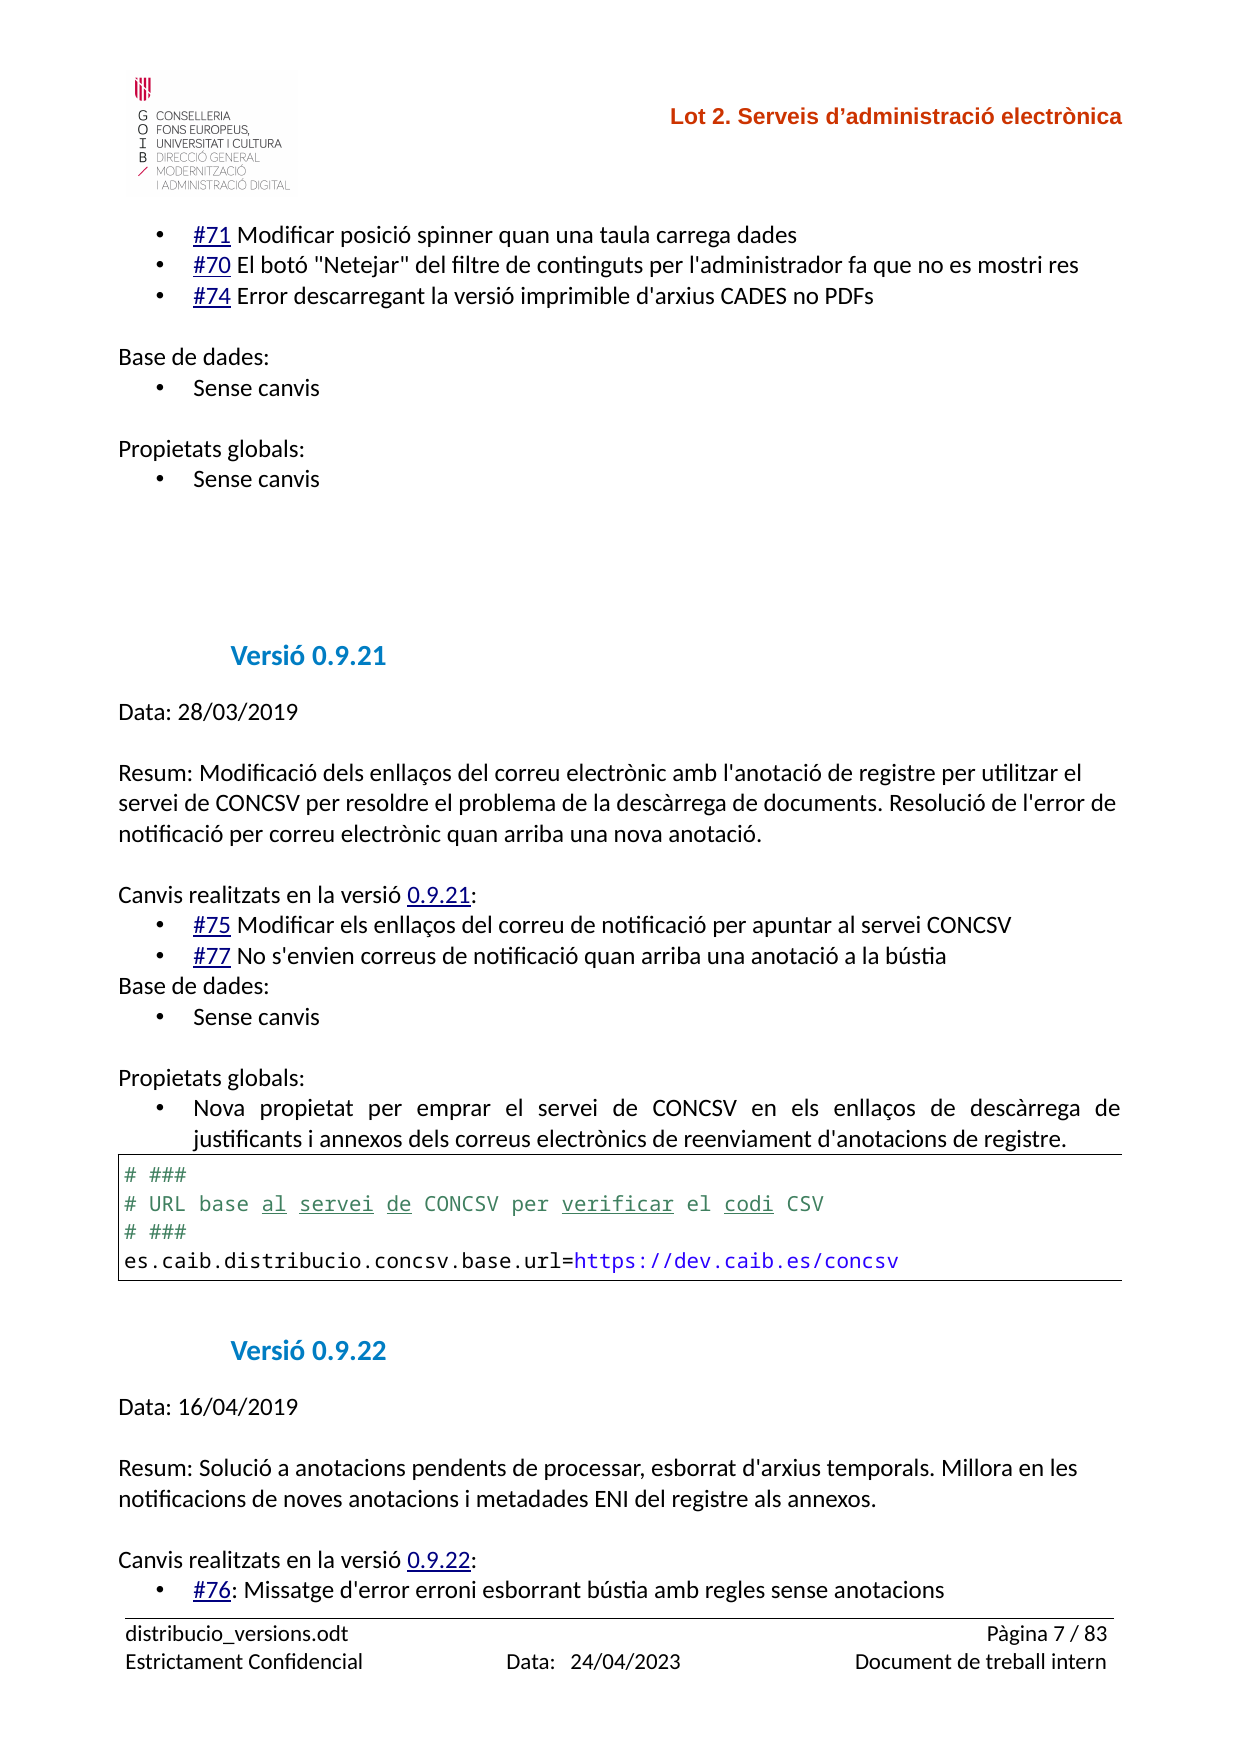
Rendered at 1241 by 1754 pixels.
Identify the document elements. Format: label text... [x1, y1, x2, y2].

picture [126, 70, 299, 197]
subtitle Versió 0.9.21 [153, 637, 1122, 672]
list #75 Modificar els enllaços del correu de notificació per apuntar al servei CONCSV [156, 909, 1122, 940]
table_header # ### # URL base al servei de CONCSV per verificar el codi CSV # ### es.caib.distribucio.concsv.base.url=https://dev.caib.es/concsv [119, 1155, 1122, 1280]
text Data: 16/04/2019 [118, 1391, 1122, 1422]
list #77 No s'envien correus de notificació quan arriba una anotació a la bústia [156, 940, 1122, 971]
subtitle Versió 0.9.22 [153, 1332, 1122, 1368]
text Base de dades: [118, 971, 1122, 1001]
text Data: 28/03/2019 [118, 696, 1122, 726]
text Resum: Solució a anotacions pendents de processar, esborrat d'arxius temporals. Millora en les notificacions de noves anotacions i metadades ENI del registre als annexos. [118, 1452, 1122, 1513]
list Nova propietat per emprar el servei de CONCSV en els enllaços de descàrrega de justificants i annexos dels correus electrònics de reenviament d'anotacions de registre. [156, 1093, 1122, 1154]
text Canvis realitzats en la versió 0.9.22: [118, 1544, 1122, 1574]
text Canvis realitzats en la versió 0.9.21: [118, 879, 1122, 909]
list #76: Missatge d'error erroni esborrant bústia amb regles sense anotacions [156, 1574, 1122, 1605]
text Propietats globals: [118, 1062, 1122, 1093]
list Sense canvis [156, 463, 1122, 494]
list #71 Modificar posició spinner quan una taula carrega dades [156, 219, 1122, 250]
list #74 Error descarregant la versió imprimible d'arxius CADES no PDFs [156, 280, 1122, 311]
text Resum: Modificació dels enllaços del correu electrònic amb l'anotació de registre per utilitzar el servei de CONCSV per resoldre el problema de la descàrrega de documents. Resolució de l'error de notificació per correu electrònic quan arriba una nova anotació. [118, 757, 1122, 848]
list #70 El botó "Netejar" del filtre de continguts per l'administrador fa que no es mostri res [156, 250, 1122, 280]
text Base de dades: [118, 341, 1122, 372]
list Sense canvis [156, 1001, 1122, 1032]
list Sense canvis [156, 372, 1122, 402]
text Propietats globals: [118, 433, 1122, 463]
